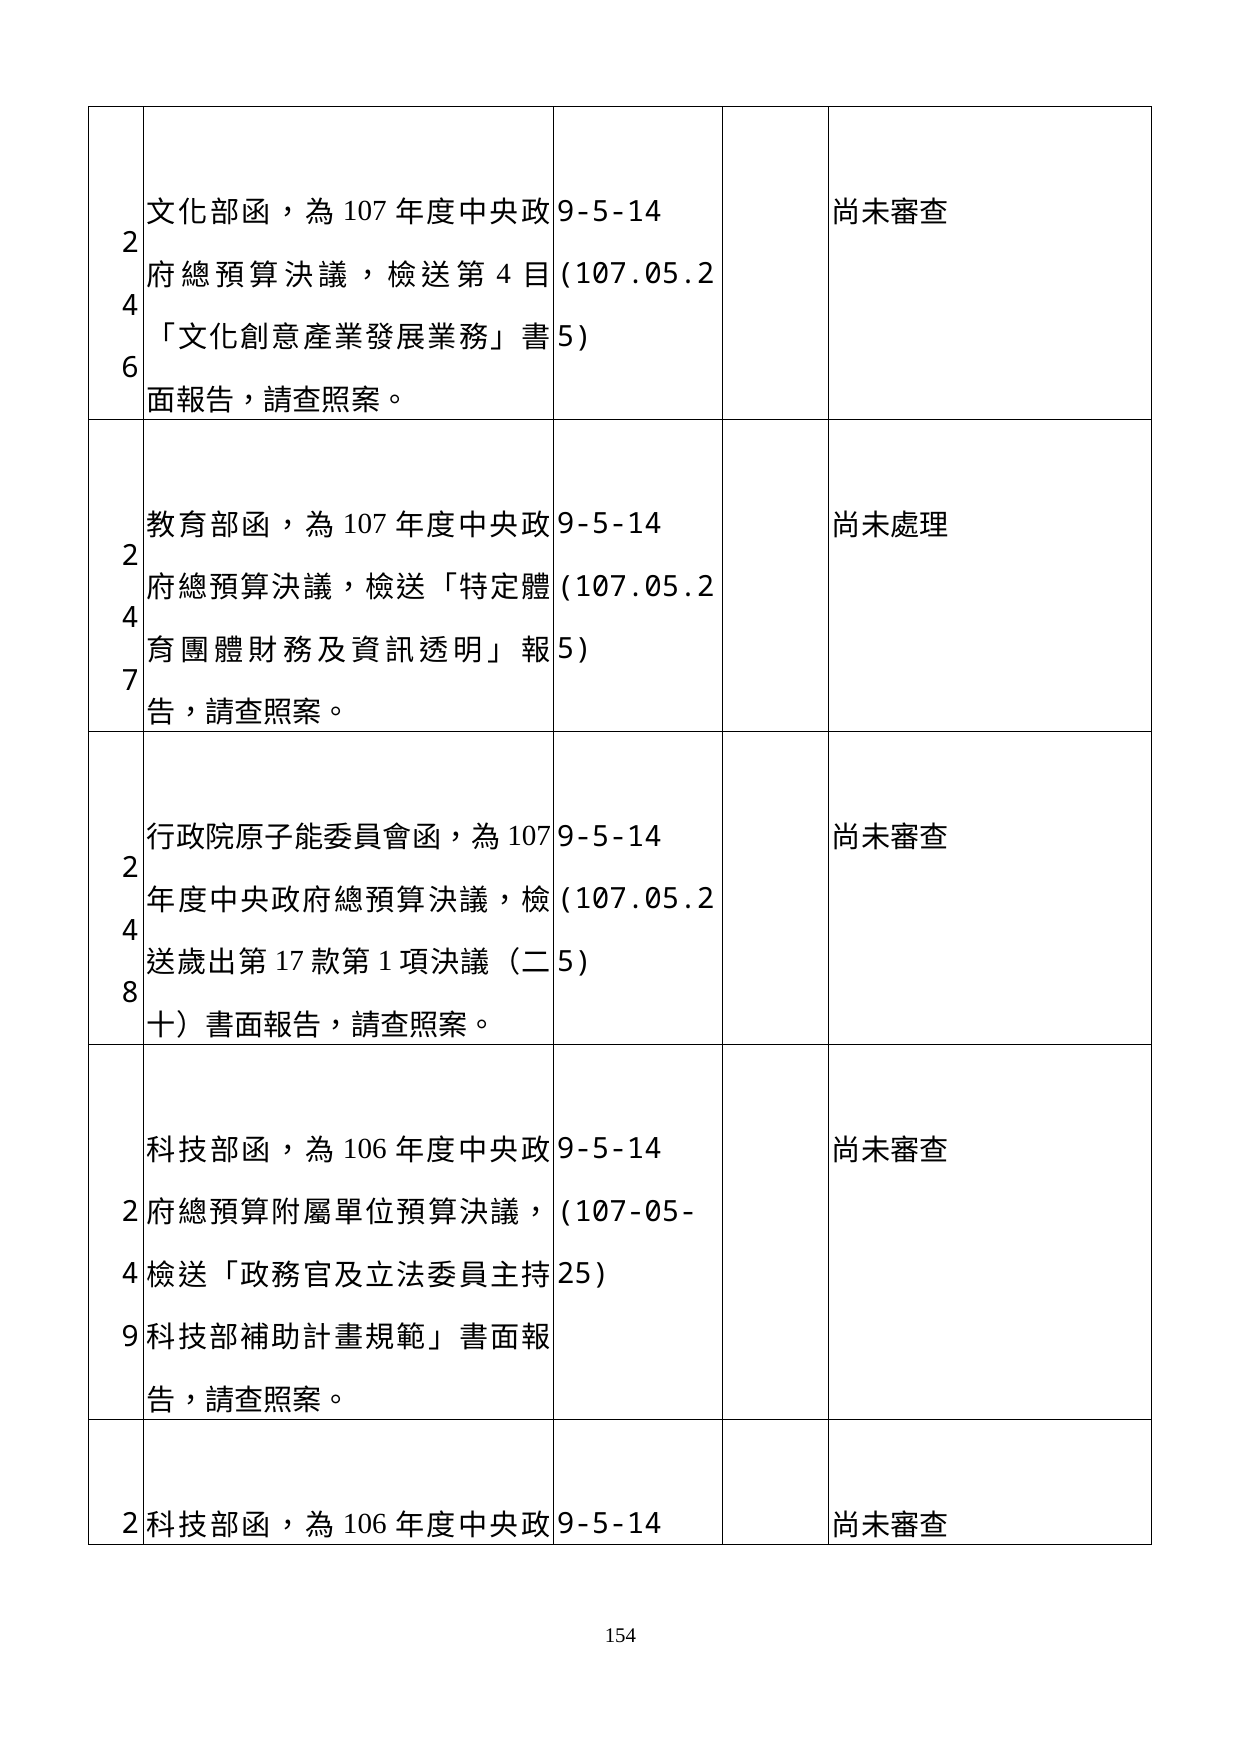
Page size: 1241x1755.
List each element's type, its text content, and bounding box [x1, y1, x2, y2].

table_cell [89, 1420, 143, 1543]
table_cell 尚未審查 [829, 732, 1151, 1043]
table_cell [723, 1420, 828, 1543]
table_cell 9-5-14 [554, 1420, 722, 1543]
table_cell 尚未處理 [829, 420, 1151, 731]
table_cell [723, 1045, 828, 1418]
table_cell 文化部函，為107年度中央政府總預算決議，檢送第4目「文化創意產業發展業務」書面報告，請查照案。 [144, 107, 553, 418]
table_cell 教育部函，為107年度中央政府總預算決議，檢送「特定體育團體財務及資訊透明」報告，請查照案。 [144, 420, 553, 731]
table_cell [723, 732, 828, 1043]
table_cell 9-5-14 (107.05.25) [554, 732, 722, 1043]
table_cell [89, 107, 143, 418]
table_cell 9-5-14 (107-05-25) [554, 1045, 722, 1418]
table_cell 尚未審查 [829, 1045, 1151, 1418]
table_cell [723, 420, 828, 731]
table_cell 9-5-14 (107.05.25) [554, 420, 722, 731]
table_cell 9-5-14 (107.05.25) [554, 107, 722, 418]
table_cell 科技部函，為106年度中央政 [144, 1420, 553, 1543]
table_cell 科技部函，為106年度中央政府總預算附屬單位預算決議，檢送「政務官及立法委員主持科技部補助計畫規範」書面報告，請查照案。 [144, 1045, 553, 1418]
table_cell 尚未審查 [829, 107, 1151, 418]
table_cell [89, 1045, 143, 1418]
table_cell [89, 732, 143, 1043]
table_cell [723, 107, 828, 418]
table_cell 行政院原子能委員會函，為107年度中央政府總預算決議，檢送歲出第17款第1項決議（二十）書面報告，請查照案。 [144, 732, 553, 1043]
table_cell 尚未審查 [829, 1420, 1151, 1543]
table_cell [89, 420, 143, 731]
